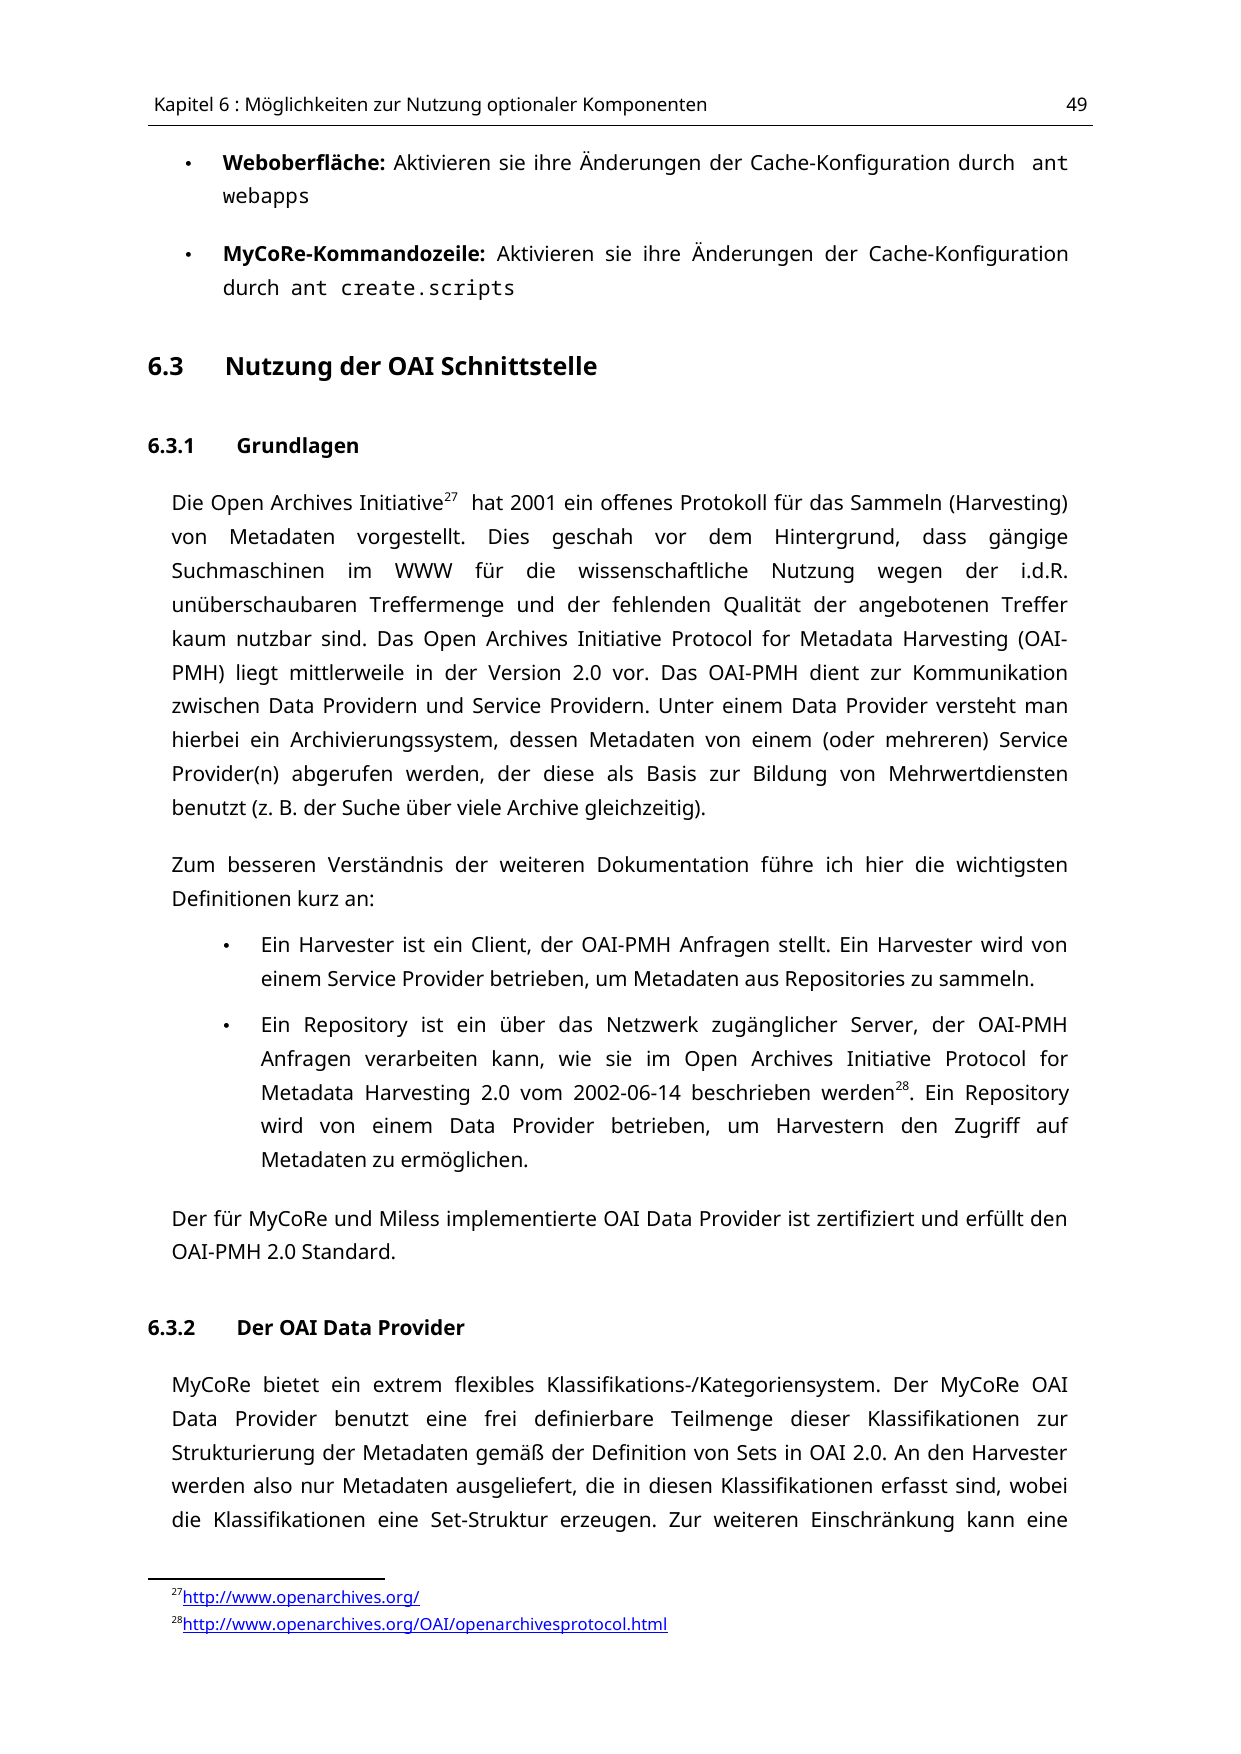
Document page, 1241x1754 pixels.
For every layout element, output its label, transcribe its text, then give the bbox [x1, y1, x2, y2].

subtitle Der OAI Data Provider [148, 1313, 1092, 1341]
list Ein Repository ist ein über das Netzwerk zugänglicher Server, der OAI-PMH Anfragen verarbeiten kann, wie sie im Open Archives Initiative Protocol for Metadata Harvesting 2.0 vom 2002-06-14 beschrieben werden. Ein Repository wird von einem Data Provider betrieben, um Harvestern den Zugriff auf Metadaten zu ermöglichen. [185, 1010, 1069, 1174]
subtitle Grundlagen [148, 431, 1092, 459]
text http://www.openarchives.org/ [171, 1585, 1069, 1608]
text Zum besseren Verständnis der weiteren Dokumentation führe ich hier die wichtigsten Definitionen kurz an: [171, 850, 1069, 912]
list Weboberfläche: Aktivieren sie ihre Änderungen der Cache-Konfiguration durch ant webapps [185, 148, 1069, 210]
list Ein Harvester ist ein Client, der OAI-PMH Anfragen stellt. Ein Harvester wird von einem Service Provider betrieben, um Metadaten aus Repositories zu sammeln. [185, 930, 1069, 992]
text MyCoRe bietet ein extrem flexibles Klassifikations-/Kategoriensystem. Der MyCoRe OAI Data Provider benutzt eine frei definierbare Teilmenge dieser Klassifikationen zur Strukturierung der Metadaten gemäß der Definition von Sets in OAI 2.0. An den Harvester werden also nur Metadaten ausgeliefert, die in diesen Klassifikationen erfasst sind, wobei die Klassifikationen eine Set-Struktur erzeugen. Zur weiteren Einschränkung kann eine [171, 1370, 1069, 1534]
subtitle Nutzung der OAI Schnittstelle [148, 349, 1092, 383]
text Der für MyCoRe und Miless implementierte OAI Data Provider ist zertifiziert und erfüllt den OAI-PMH 2.0 Standard. [171, 1204, 1069, 1266]
list MyCoRe-Kommandozeile: Aktivieren sie ihre Änderungen der Cache-Konfiguration durch ant create.scripts [185, 239, 1069, 301]
text Die Open Archives Initiative hat 2001 ein offenes Protokoll für das Sammeln (Harvesting) von Metadaten vorgestellt. Dies geschah vor dem Hintergrund, dass gängige Suchmaschinen im WWW für die wissenschaftliche Nutzung wegen der i.d.R. unüberschaubaren Treffermenge und der fehlenden Qualität der angebotenen Treffer kaum nutzbar sind. Das Open Archives Initiative Protocol for Metadata Harvesting (OAI-PMH) liegt mittlerweile in der Version 2.0 vor. Das OAI-PMH dient zur Kommunikation zwischen Data Providern und Service Providern. Unter einem Data Provider versteht man hierbei ein Archivierungssystem, dessen Metadaten von einem (oder mehreren) Service Provider(n) abgerufen werden, der diese als Basis zur Bildung von Mehrwertdiensten benutzt (z. B. der Suche über viele Archive gleichzeitig). [171, 488, 1069, 821]
list http://www.openarchives.org/OAI/openarchivesprotocol.html [171, 1613, 1069, 1636]
